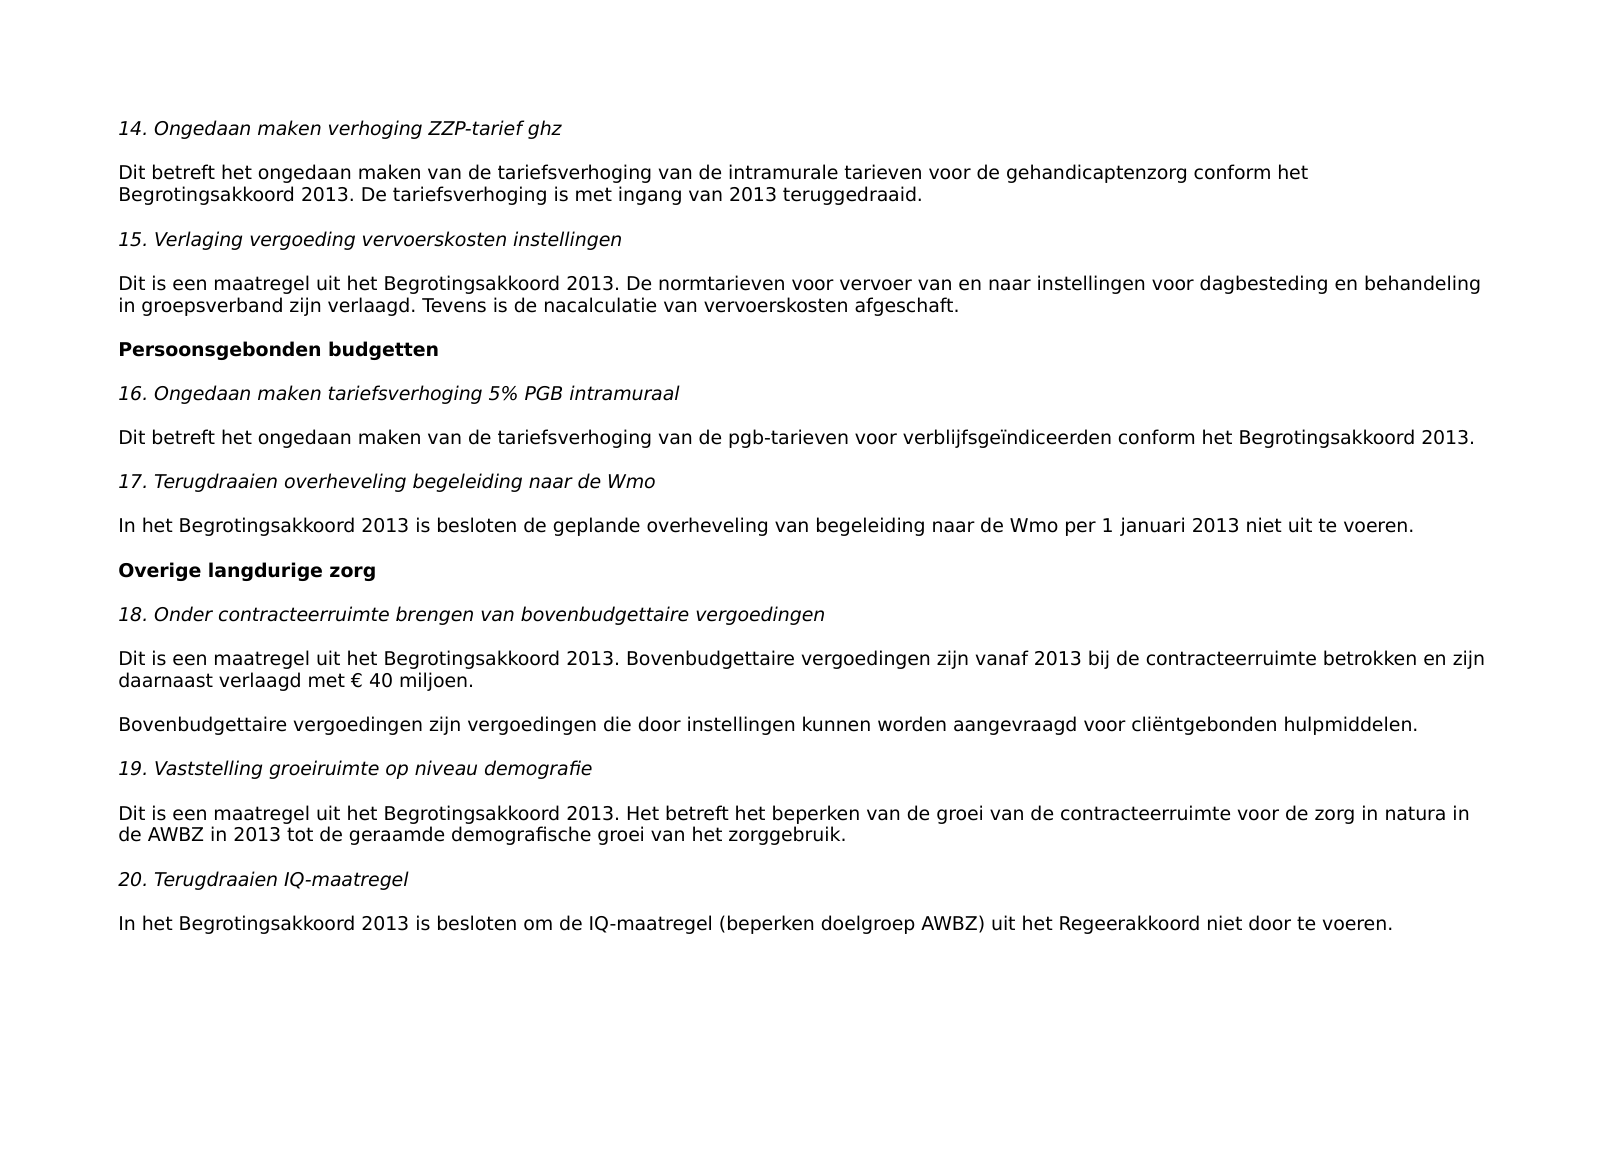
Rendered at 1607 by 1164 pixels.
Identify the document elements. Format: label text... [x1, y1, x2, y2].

text Dit is een maatregel uit het Begrotingsakkoord 2013. De normtarieven voor vervoer van en naar instellingen voor dagbesteding en behandeling in groepsverband zijn verlaagd. Tevens is de nacalculatie van vervoerskosten afgeschaft. [118, 273, 1488, 317]
subtitle 14. Ongedaan maken verhoging ZZP-tarief ghz [118, 118, 1488, 140]
text Bovenbudgettaire vergoedingen zijn vergoedingen die door instellingen kunnen worden aangevraagd voor cliëntgebonden hulpmiddelen. [118, 714, 1488, 736]
subtitle Persoonsgebonden budgetten [118, 339, 1488, 361]
text In het Begrotingsakkoord 2013 is besloten om de IQ-maatregel (beperken doelgroep AWBZ) uit het Regeerakkoord niet door te voeren. [118, 913, 1488, 935]
subtitle 16. Ongedaan maken tariefsverhoging 5% PGB intramuraal [118, 383, 1488, 405]
text Dit is een maatregel uit het Begrotingsakkoord 2013. Bovenbudgettaire vergoedingen zijn vanaf 2013 bij de contracteerruimte betrokken en zijn daarnaast verlaagd met € 40 miljoen. [118, 648, 1488, 692]
text In het Begrotingsakkoord 2013 is besloten de geplande overheveling van begeleiding naar de Wmo per 1 januari 2013 niet uit te voeren. [118, 515, 1488, 537]
subtitle 18. Onder contracteerruimte brengen van bovenbudgettaire vergoedingen [118, 604, 1488, 626]
text Dit betreft het ongedaan maken van de tariefsverhoging van de pgb-tarieven voor verblijfsgeïndiceerden conform het Begrotingsakkoord 2013. [118, 427, 1488, 449]
text Dit is een maatregel uit het Begrotingsakkoord 2013. Het betreft het beperken van de groei van de contracteerruimte voor de zorg in natura in de AWBZ in 2013 tot de geraamde demografische groei van het zorggebruik. [118, 802, 1488, 846]
subtitle 17. Terugdraaien overheveling begeleiding naar de Wmo [118, 471, 1488, 493]
subtitle 20. Terugdraaien IQ-maatregel [118, 868, 1488, 891]
subtitle 19. Vaststelling groeiruimte op niveau demografie [118, 758, 1488, 780]
text Dit betreft het ongedaan maken van de tariefsverhoging van de intramurale tarieven voor de gehandicaptenzorg conform het Begrotingsakkoord 2013. De tariefsverhoging is met ingang van 2013 teruggedraaid. [118, 162, 1488, 206]
subtitle 15. Verlaging vergoeding vervoerskosten instellingen [118, 228, 1488, 250]
subtitle Overige langdurige zorg [118, 559, 1488, 582]
